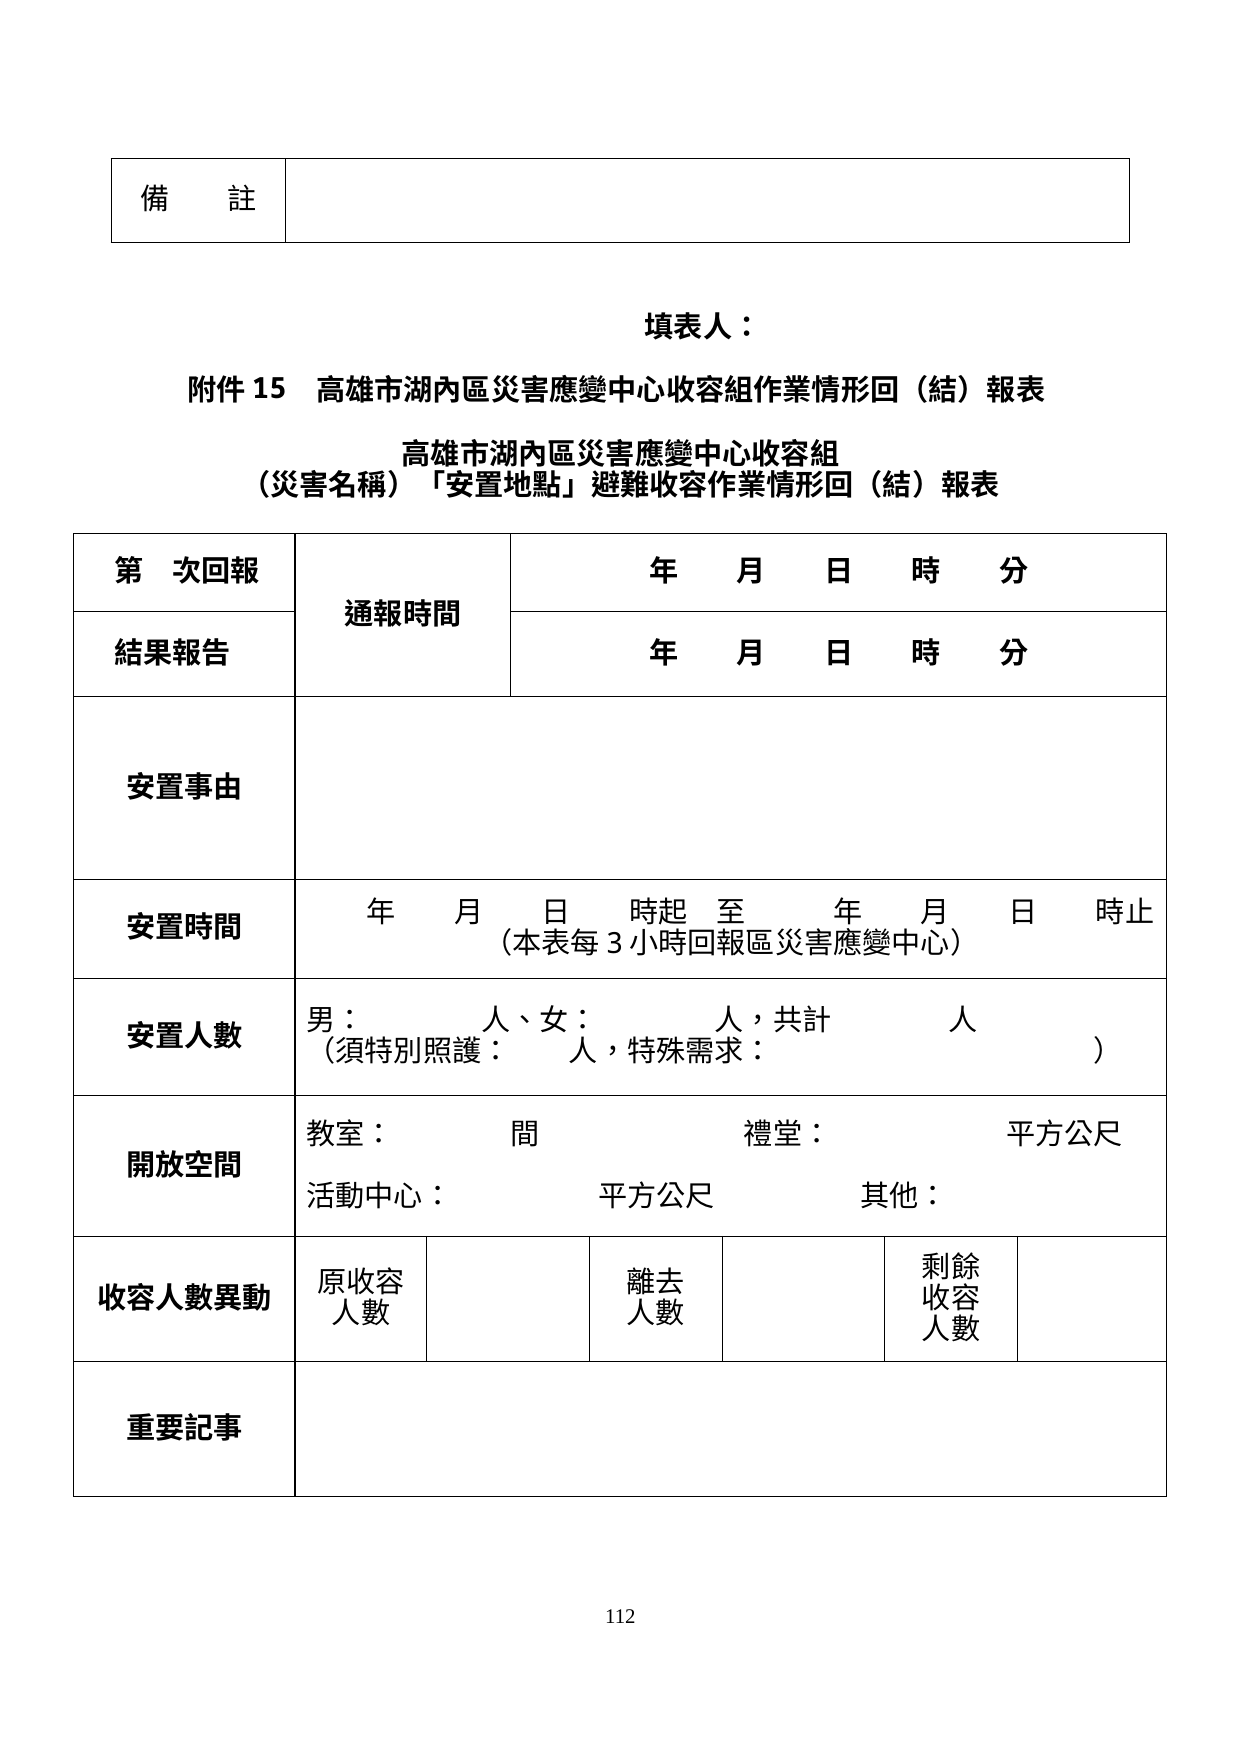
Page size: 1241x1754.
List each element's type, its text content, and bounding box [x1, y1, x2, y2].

text 附件15 高雄市湖內區災害應變中心收容組作業情形回（結）報表 [187, 346, 1053, 408]
table_cell [1018, 1237, 1166, 1361]
table_cell 安置人數 [74, 979, 294, 1095]
table_cell 剩餘 收容 人數 [885, 1237, 1017, 1361]
table_cell [296, 697, 1166, 879]
table_cell 備 註 [112, 159, 285, 242]
table_cell 安置事由 [74, 697, 294, 879]
table_header 通報時間 [296, 534, 510, 696]
text （災害名稱）「安置地點」避難收容作業情形回（結）報表 [187, 471, 1053, 502]
table_cell 開放空間 [74, 1096, 294, 1236]
text 填表人： [187, 283, 936, 346]
table_cell [286, 159, 1129, 242]
table_cell 男： 人、女： 人，共計 人 （須特別照護： 人，特殊需求： ） [296, 979, 1166, 1095]
table_cell [296, 1362, 1166, 1496]
table_header 第 次回報 [74, 534, 294, 611]
table_cell 原收容 人數 [296, 1237, 426, 1361]
table_cell [723, 1237, 884, 1361]
table_cell 安置時間 [74, 880, 294, 977]
table_cell 重要記事 [74, 1362, 294, 1496]
table_cell 離去 人數 [590, 1237, 722, 1361]
table_cell 結果報告 [74, 612, 294, 696]
table_header 年 月 日 時 分 [511, 534, 1166, 611]
table_cell 年 月 日 時起 至 年 月 日 時止 （本表每3小時回報區災害應變中心） [296, 880, 1166, 977]
text 高雄市湖內區災害應變中心收容組 [187, 439, 1053, 471]
table_cell 收容人數異動 [74, 1237, 294, 1361]
table_cell 教室： 間 禮堂： 平方公尺 活動中心： 平方公尺 其他： [296, 1096, 1166, 1236]
table_cell [427, 1237, 589, 1361]
table_cell 年 月 日 時 分 [511, 612, 1166, 696]
